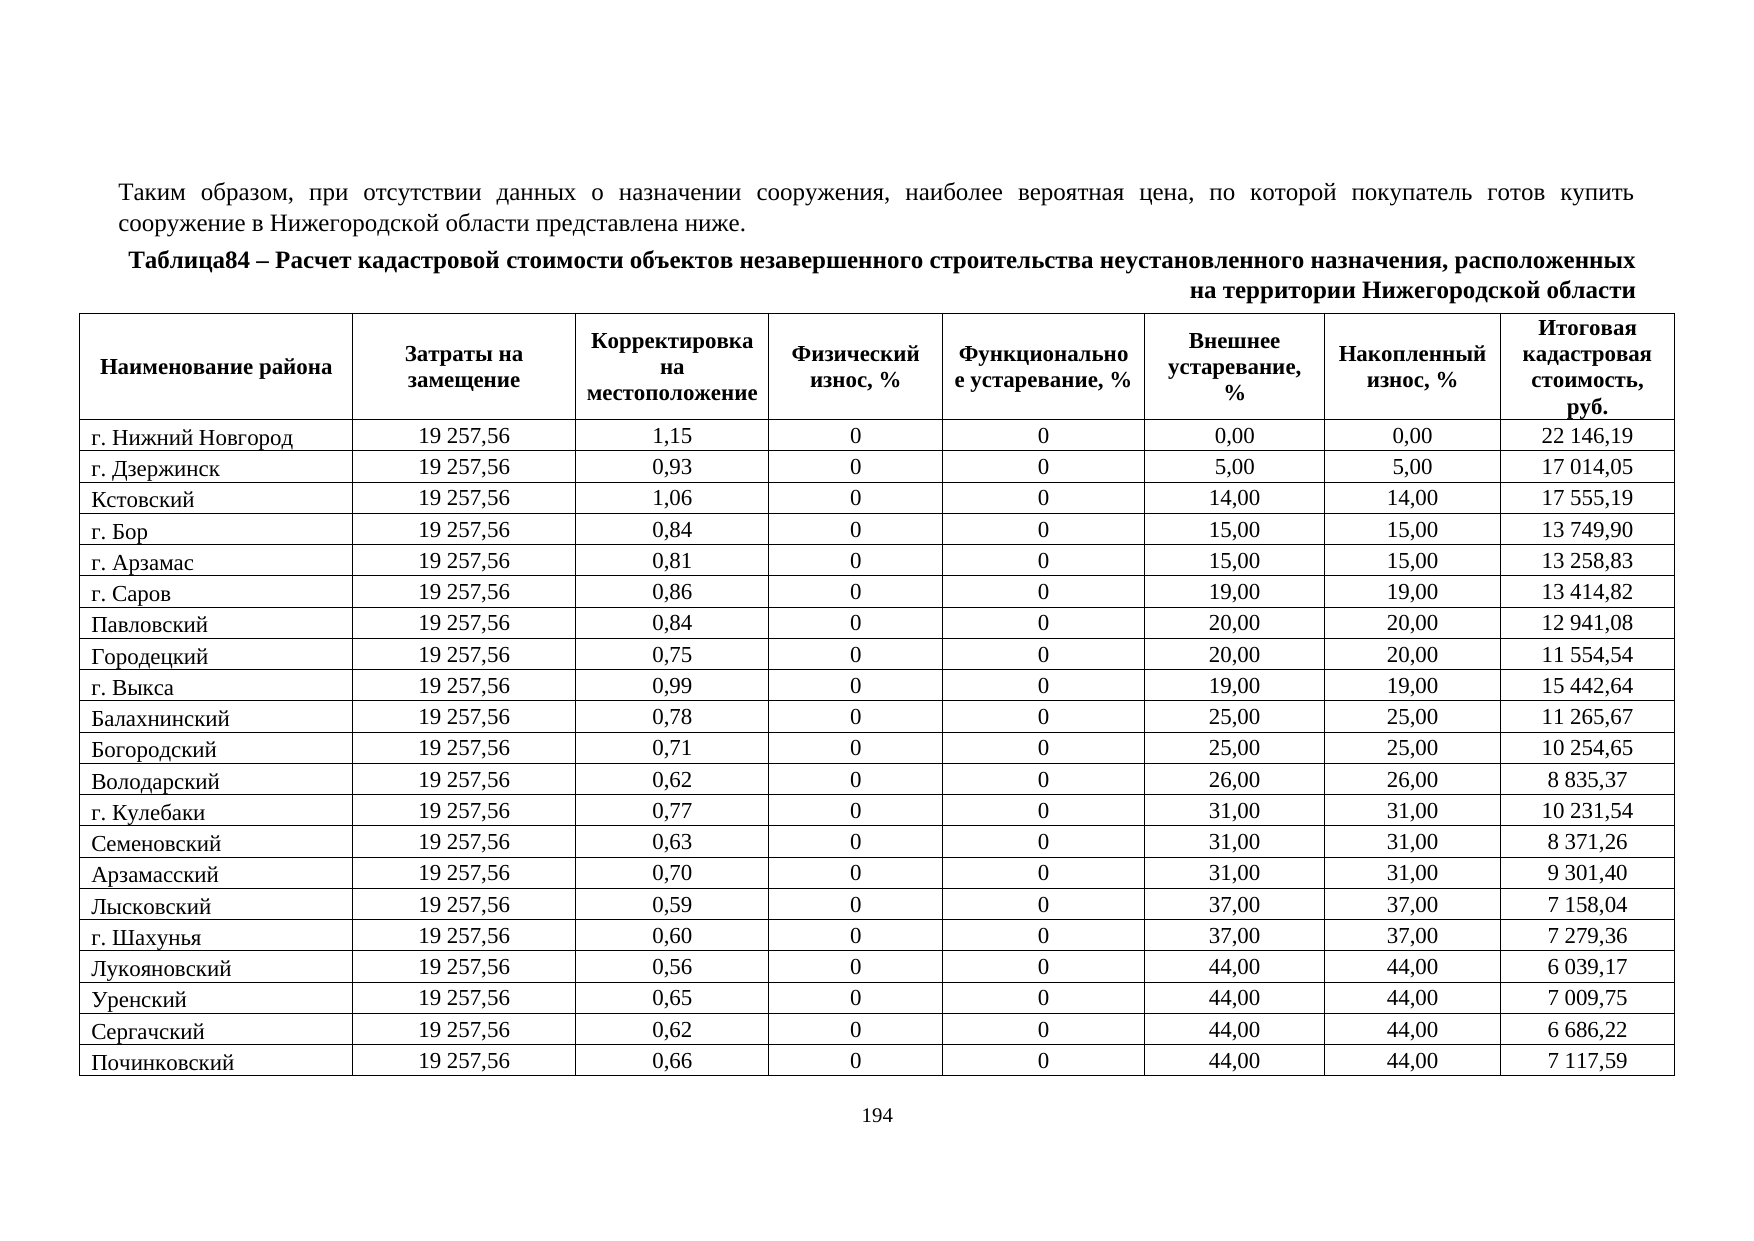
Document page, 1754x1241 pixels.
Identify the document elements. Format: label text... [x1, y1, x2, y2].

table_cell 7 009,75 [1501, 983, 1674, 1013]
table_cell 19 257,56 [353, 639, 575, 669]
table_cell 0 [943, 608, 1144, 638]
table_cell 8 835,37 [1501, 764, 1674, 794]
table_cell 0 [769, 670, 942, 700]
table_cell 0 [769, 545, 942, 575]
table_cell 44,00 [1145, 951, 1324, 982]
table_cell 0,65 [576, 983, 768, 1013]
table_cell 0 [943, 576, 1144, 607]
table_cell 19 257,56 [353, 514, 575, 544]
table_cell 0,75 [576, 639, 768, 669]
table_cell 13 258,83 [1501, 545, 1674, 575]
table_cell 19 257,56 [353, 1014, 575, 1044]
table_cell 13 749,90 [1501, 514, 1674, 544]
table_cell 19 257,56 [353, 608, 575, 638]
table_cell 0,59 [576, 889, 768, 919]
table_cell 19 257,56 [353, 764, 575, 794]
table_cell 37,00 [1325, 920, 1500, 950]
table_cell 0 [943, 795, 1144, 825]
table_cell 0,63 [576, 826, 768, 857]
table_cell 25,00 [1145, 733, 1324, 763]
table_cell г. Дзержинск [80, 451, 352, 482]
table_cell 13 414,82 [1501, 576, 1674, 607]
table_cell 19,00 [1325, 670, 1500, 700]
text Таблица84 – Расчет кадастровой стоимости объектов незавершенного строительства неустановленного назначения, расположенных на территории Нижегородской области [118, 245, 1636, 304]
table_cell 6 039,17 [1501, 951, 1674, 982]
table_header Итоговая кадастровая стоимость, руб. [1501, 314, 1674, 419]
table_cell 44,00 [1145, 1014, 1324, 1044]
table_cell 31,00 [1145, 826, 1324, 857]
table_cell 19 257,56 [353, 920, 575, 950]
table_cell 0 [769, 795, 942, 825]
table_cell 0,62 [576, 1014, 768, 1044]
table_cell 0 [769, 858, 942, 888]
table_cell 19 257,56 [353, 451, 575, 482]
table_cell 44,00 [1145, 983, 1324, 1013]
table_cell г. Бор [80, 514, 352, 544]
table_cell г. Арзамас [80, 545, 352, 575]
table_cell 14,00 [1145, 483, 1324, 513]
table_cell 7 158,04 [1501, 889, 1674, 919]
table_cell 44,00 [1325, 951, 1500, 982]
table_cell 31,00 [1145, 858, 1324, 888]
table_cell г. Выкса [80, 670, 352, 700]
table_cell 0 [769, 1045, 942, 1075]
table_cell 0 [943, 920, 1144, 950]
table_header Затраты на замещение [353, 314, 575, 419]
table_header Физический износ, % [769, 314, 942, 419]
table_cell 19 257,56 [353, 889, 575, 919]
table_cell 20,00 [1325, 639, 1500, 669]
table_cell 19 257,56 [353, 826, 575, 857]
table_cell 0 [769, 451, 942, 482]
table_cell Богородский [80, 733, 352, 763]
table_cell 37,00 [1145, 889, 1324, 919]
table_cell г. Саров [80, 576, 352, 607]
table_cell 8 371,26 [1501, 826, 1674, 857]
table_cell 44,00 [1325, 1014, 1500, 1044]
table_cell 19 257,56 [353, 983, 575, 1013]
table_cell Лысковский [80, 889, 352, 919]
table_cell 19 257,56 [353, 576, 575, 607]
table_cell 0 [769, 889, 942, 919]
table_cell 0 [769, 608, 942, 638]
table_cell 0,81 [576, 545, 768, 575]
text Таким образом, при отсутствии данных о назначении сооружения, наиболее вероятная цена, по которой покупатель готов купить сооружение в Нижегородской области представлена ниже. [118, 177, 1636, 237]
table_cell 0,70 [576, 858, 768, 888]
table_cell Семеновский [80, 826, 352, 857]
table_header Корректировка на местоположение [576, 314, 768, 419]
table_cell 0 [943, 983, 1144, 1013]
table_cell 0 [769, 483, 942, 513]
table_cell 0 [943, 701, 1144, 732]
table_cell 1,06 [576, 483, 768, 513]
table_cell 0 [769, 920, 942, 950]
table_cell 0,71 [576, 733, 768, 763]
table_cell 0,99 [576, 670, 768, 700]
table_cell 0 [769, 733, 942, 763]
table_cell 19 257,56 [353, 483, 575, 513]
table_cell 0,86 [576, 576, 768, 607]
table_cell 19,00 [1325, 576, 1500, 607]
table_cell 5,00 [1145, 451, 1324, 482]
table_cell 0,62 [576, 764, 768, 794]
table_header Внешнее устаревание, % [1145, 314, 1324, 419]
table_cell 31,00 [1145, 795, 1324, 825]
table_cell 0 [769, 514, 942, 544]
table_cell 0 [769, 701, 942, 732]
table_cell 25,00 [1325, 733, 1500, 763]
table_cell 0,77 [576, 795, 768, 825]
table_cell 0,78 [576, 701, 768, 732]
table_cell 44,00 [1325, 1045, 1500, 1075]
table_cell 0 [769, 639, 942, 669]
table_cell 26,00 [1325, 764, 1500, 794]
table_cell 25,00 [1145, 701, 1324, 732]
table_cell 9 301,40 [1501, 858, 1674, 888]
table_cell 0 [769, 576, 942, 607]
table_cell Сергачский [80, 1014, 352, 1044]
table_cell Лукояновский [80, 951, 352, 982]
table_cell 0 [943, 1045, 1144, 1075]
table_cell 0 [943, 951, 1144, 982]
table_header Накопленный износ, % [1325, 314, 1500, 419]
table_header Функциональное устаревание, % [943, 314, 1144, 419]
table_cell 12 941,08 [1501, 608, 1674, 638]
table_cell 0,00 [1325, 420, 1500, 450]
table_cell 0 [943, 733, 1144, 763]
table_cell 0 [769, 1014, 942, 1044]
table_cell 0 [943, 420, 1144, 450]
table_cell 17 014,05 [1501, 451, 1674, 482]
table_cell 19,00 [1145, 576, 1324, 607]
table_header Наименование района [80, 314, 352, 419]
table_cell 11 265,67 [1501, 701, 1674, 732]
table_cell Балахнинский [80, 701, 352, 732]
table_cell Арзамасский [80, 858, 352, 888]
table_cell 15,00 [1145, 545, 1324, 575]
table_cell 0,60 [576, 920, 768, 950]
table_cell 14,00 [1325, 483, 1500, 513]
table_cell 15 442,64 [1501, 670, 1674, 700]
table_cell Городецкий [80, 639, 352, 669]
table_cell 10 254,65 [1501, 733, 1674, 763]
table_cell 0 [943, 764, 1144, 794]
table_cell 15,00 [1325, 514, 1500, 544]
table_cell 0,84 [576, 514, 768, 544]
table_cell 0,84 [576, 608, 768, 638]
table_cell 0 [769, 764, 942, 794]
table_cell 1,15 [576, 420, 768, 450]
table_cell 0 [943, 451, 1144, 482]
table_cell 10 231,54 [1501, 795, 1674, 825]
table_cell 0 [769, 983, 942, 1013]
table_cell 37,00 [1145, 920, 1324, 950]
table_cell г. Шахунья [80, 920, 352, 950]
table_cell Володарский [80, 764, 352, 794]
table_cell 5,00 [1325, 451, 1500, 482]
table_cell 19 257,56 [353, 733, 575, 763]
table_cell 0,93 [576, 451, 768, 482]
table_cell 7 279,36 [1501, 920, 1674, 950]
table_cell 44,00 [1325, 983, 1500, 1013]
table_cell 0,66 [576, 1045, 768, 1075]
table_cell 0 [943, 639, 1144, 669]
table_cell 37,00 [1325, 889, 1500, 919]
table_cell 19 257,56 [353, 795, 575, 825]
table_cell 19 257,56 [353, 701, 575, 732]
table_cell 31,00 [1325, 795, 1500, 825]
table_cell 7 117,59 [1501, 1045, 1674, 1075]
table_cell 19 257,56 [353, 951, 575, 982]
table_cell 20,00 [1325, 608, 1500, 638]
table_cell 17 555,19 [1501, 483, 1674, 513]
table_cell 0 [943, 1014, 1144, 1044]
table_cell 15,00 [1325, 545, 1500, 575]
table_cell г. Кулебаки [80, 795, 352, 825]
table_cell 0 [943, 483, 1144, 513]
table_cell 19,00 [1145, 670, 1324, 700]
table_cell 31,00 [1325, 858, 1500, 888]
table_cell 19 257,56 [353, 670, 575, 700]
table_cell 15,00 [1145, 514, 1324, 544]
table_cell 0 [943, 514, 1144, 544]
table_cell 19 257,56 [353, 1045, 575, 1075]
table_cell 22 146,19 [1501, 420, 1674, 450]
table_cell 0 [769, 420, 942, 450]
table_cell Кстовский [80, 483, 352, 513]
table_cell 19 257,56 [353, 420, 575, 450]
table_cell 0,00 [1145, 420, 1324, 450]
table_cell Починковский [80, 1045, 352, 1075]
table_cell 0,56 [576, 951, 768, 982]
table_cell 0 [943, 670, 1144, 700]
table_cell Павловский [80, 608, 352, 638]
table_cell 0 [769, 951, 942, 982]
table_cell 0 [943, 545, 1144, 575]
table_cell 19 257,56 [353, 545, 575, 575]
table_cell 20,00 [1145, 608, 1324, 638]
table_cell 0 [943, 889, 1144, 919]
table_cell 0 [943, 858, 1144, 888]
table_cell 26,00 [1145, 764, 1324, 794]
table_cell 25,00 [1325, 701, 1500, 732]
table_cell г. Нижний Новгород [80, 420, 352, 450]
table_cell 0 [943, 826, 1144, 857]
table_cell Уренский [80, 983, 352, 1013]
table_cell 31,00 [1325, 826, 1500, 857]
table_cell 11 554,54 [1501, 639, 1674, 669]
table_cell 19 257,56 [353, 858, 575, 888]
table_cell 0 [769, 826, 942, 857]
table_cell 20,00 [1145, 639, 1324, 669]
table_cell 6 686,22 [1501, 1014, 1674, 1044]
table_cell 44,00 [1145, 1045, 1324, 1075]
